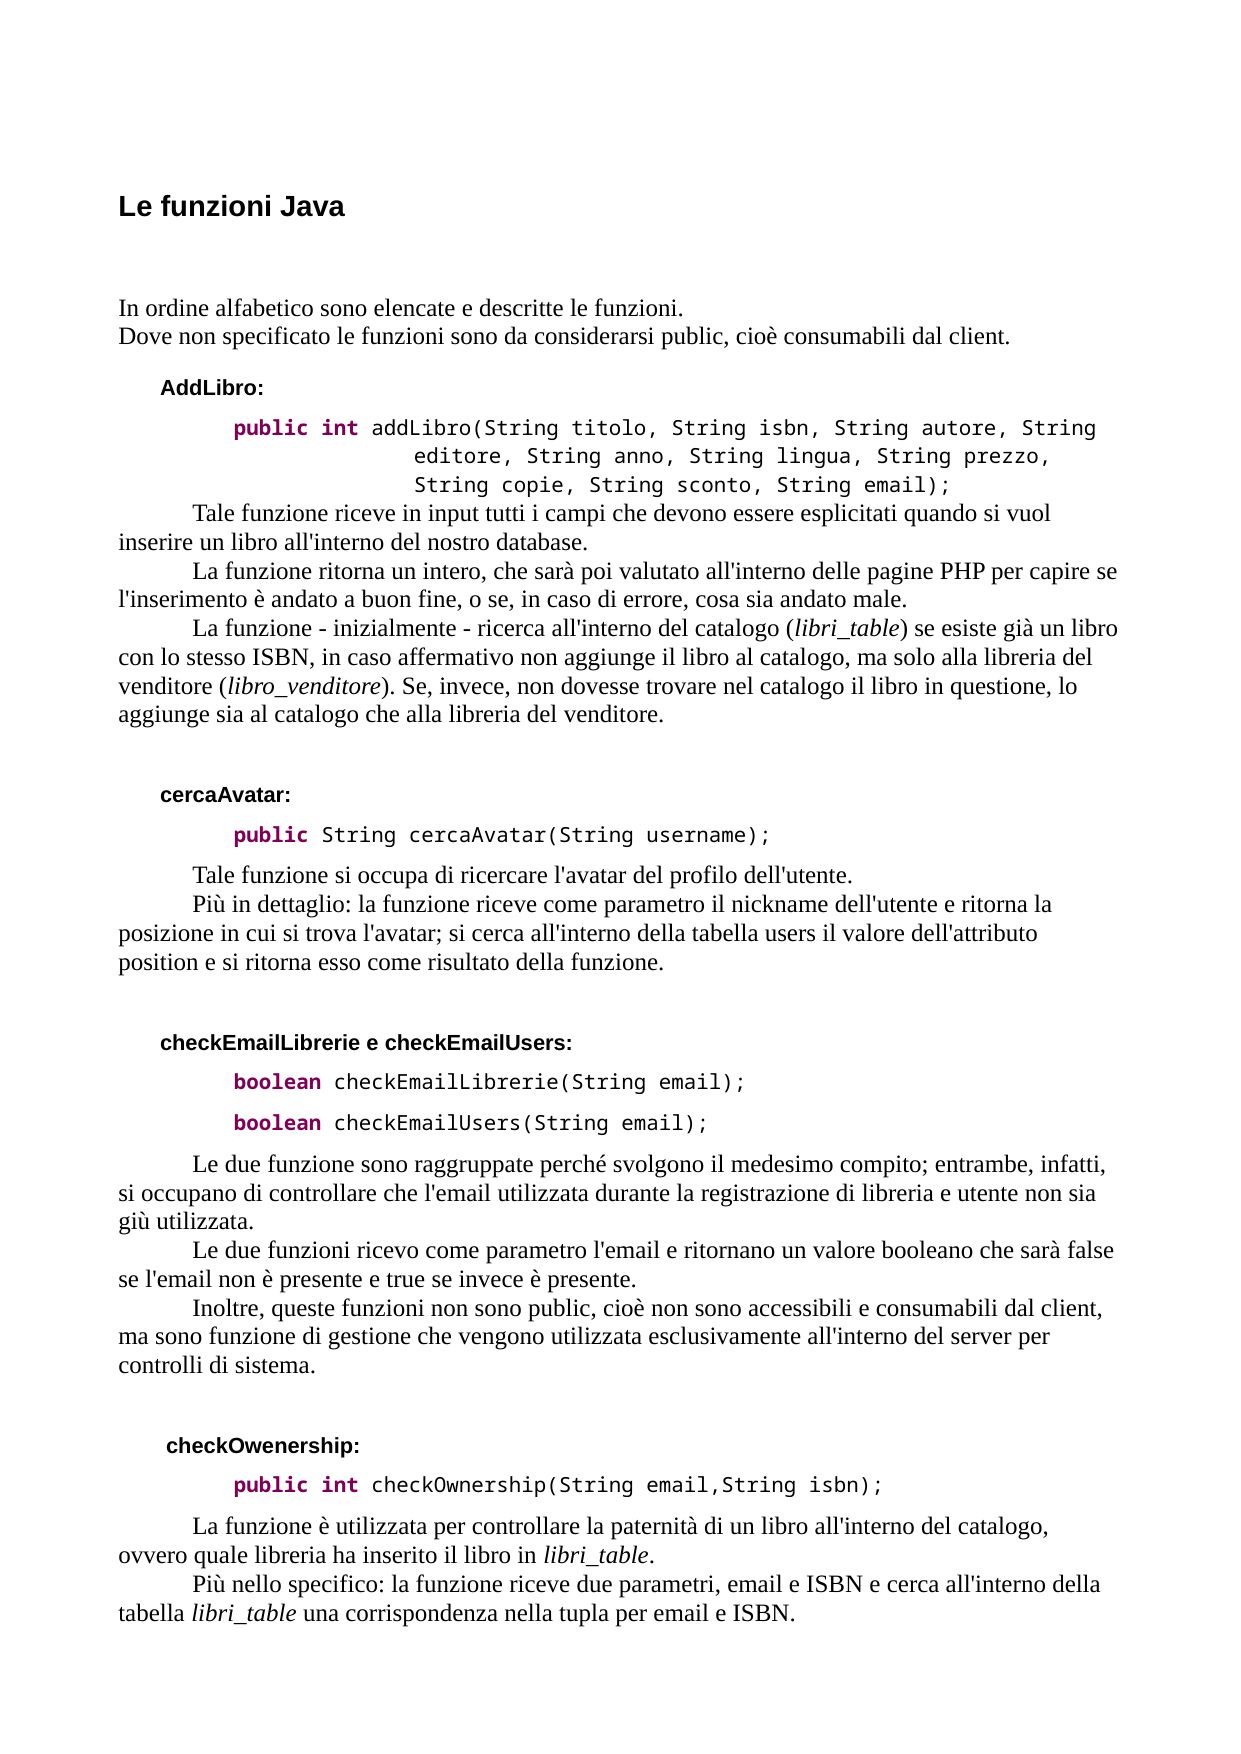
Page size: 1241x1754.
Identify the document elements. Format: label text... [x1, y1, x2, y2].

subtitle AddLibro: [160, 375, 1122, 400]
text Tale funzione si occupa di ricercare l'avatar del profilo dell'utente. [118, 861, 1122, 889]
text In ordine alfabetico sono elencate e descritte le funzioni. [118, 293, 1122, 321]
text public int checkOwnership(String email,String isbn); [233, 1470, 1122, 1499]
subtitle Le funzioni Java [118, 189, 1122, 223]
text Più in dettaglio: la funzione riceve come parametro il nickname dell'utente e ritorna la posizione in cui si trova l'avatar; si cerca all'interno della tabella users il valore dell'attributo position e si ritorna esso come risultato della funzione. [118, 889, 1122, 976]
text public int addLibro(String titolo, String isbn, String autore, String editore, String anno, String lingua, String prezzo, String copie, String sconto, String email); [233, 413, 1122, 498]
text Le due funzione sono raggruppate perché svolgono il medesimo compito; entrambe, infatti, si occupano di controllare che l'email utilizzata durante la registrazione di libreria e utente non sia giù utilizzata. [118, 1149, 1122, 1235]
text Dove non specificato le funzioni sono da considerarsi public, cioè consumabili dal client. [118, 321, 1122, 350]
text boolean checkEmailLibrerie(String email); [233, 1067, 1122, 1096]
text public String cercaAvatar(String username); [233, 820, 1122, 848]
text Inoltre, queste funzioni non sono public, cioè non sono accessibili e consumabili dal client, ma sono funzione di gestione che vengono utilizzata esclusivamente all'interno del server per controlli di sistema. [118, 1293, 1122, 1379]
text boolean checkEmailUsers(String email); [233, 1108, 1122, 1136]
subtitle checkEmailLibrerie e checkEmailUsers: [160, 1029, 1122, 1054]
text Più nello specifico: la funzione riceve due parametri, email e ISBN e cerca all'interno della tabella libri_table una corrispondenza nella tupla per email e ISBN. [118, 1569, 1122, 1626]
text La funzione - inizialmente - ricerca all'interno del catalogo (libri_table) se esiste già un libro con lo stesso ISBN, in caso affermativo non aggiunge il libro al catalogo, ma solo alla libreria del venditore (libro_venditore). Se, invece, non dovesse trovare nel catalogo il libro in questione, lo aggiunge sia al catalogo che alla libreria del venditore. [118, 613, 1122, 728]
subtitle checkOwenership: [160, 1433, 1122, 1458]
text Le due funzioni ricevo come parametro l'email e ritornano un valore booleano che sarà false se l'email non è presente e true se invece è presente. [118, 1235, 1122, 1293]
text La funzione è utilizzata per controllare la paternità di un libro all'interno del catalogo, ovvero quale libreria ha inserito il libro in libri_table. [118, 1511, 1122, 1569]
subtitle cercaAvatar: [160, 782, 1122, 807]
text Tale funzione riceve in input tutti i campi che devono essere esplicitati quando si vuol inserire un libro all'interno del nostro database. [118, 498, 1122, 556]
text La funzione ritorna un intero, che sarà poi valutato all'interno delle pagine PHP per capire se l'inserimento è andato a buon fine, o se, in caso di errore, cosa sia andato male. [118, 556, 1122, 613]
